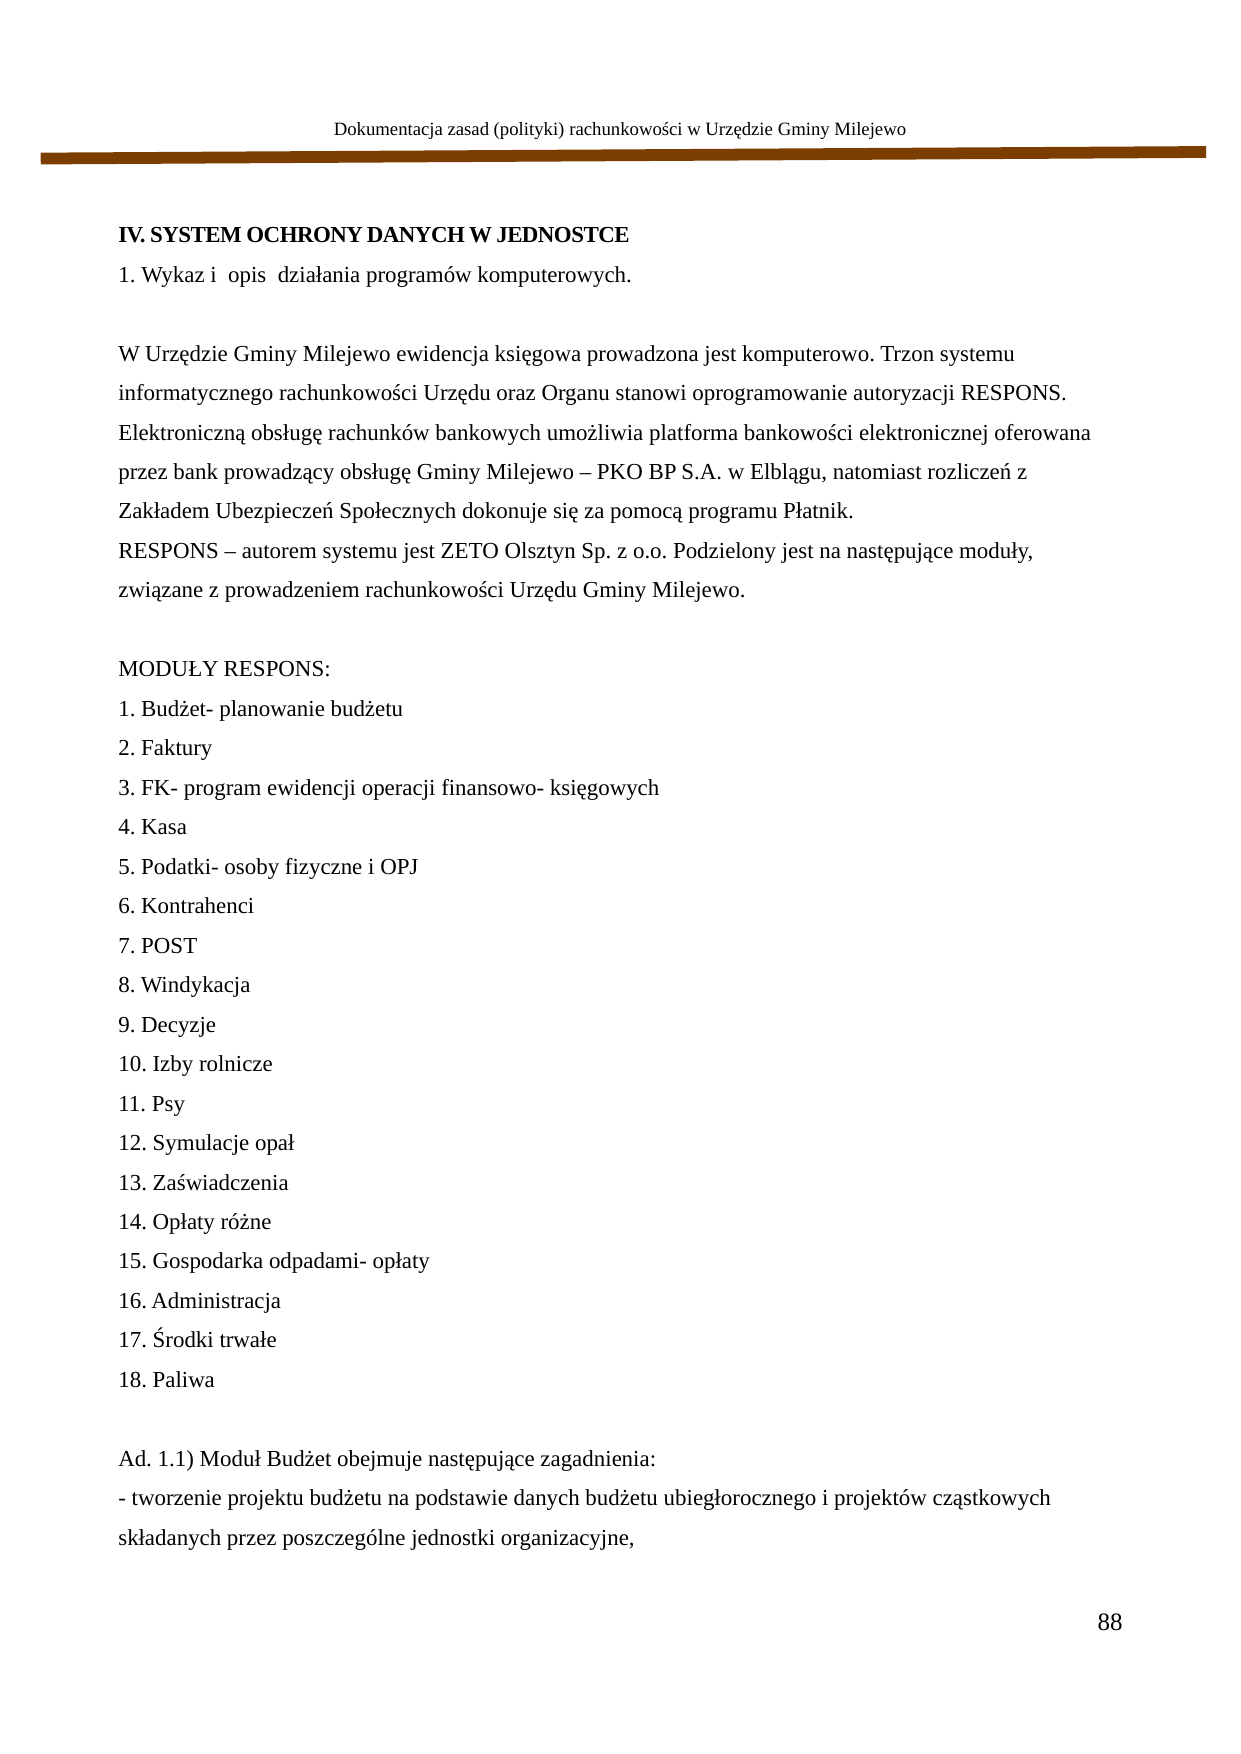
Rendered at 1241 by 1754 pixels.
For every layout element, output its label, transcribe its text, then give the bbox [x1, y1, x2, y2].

text 18. Paliwa [118, 1366, 1122, 1392]
text Elektroniczną obsługę rachunków bankowych umożliwia platforma bankowości elektronicznej oferowana przez bank prowadzący obsługę Gminy Milejewo – PKO BP S.A. w Elblągu, natomiast rozliczeń z Zakładem Ubezpieczeń Społecznych dokonuje się za pomocą programu Płatnik. [118, 418, 1122, 524]
text 12. Symulacje opał [118, 1129, 1122, 1156]
text 11. Psy [118, 1090, 1122, 1116]
text 17. Środki trwałe [118, 1327, 1122, 1353]
text RESPONS – autorem systemu jest ZETO Olsztyn Sp. z o.o. Podzielony jest na następujące moduły, związane z prowadzeniem rachunkowości Urzędu Gminy Milejewo. [118, 537, 1122, 603]
text 6. Kontrahenci [118, 892, 1122, 919]
text 5. Podatki- osoby fizyczne i OPJ [118, 853, 1122, 879]
text 1. Wykaz i opis działania programów komputerowych. [118, 261, 1122, 287]
text 13. Zaświadczenia [118, 1169, 1122, 1195]
text 9. Decyzje [118, 1011, 1122, 1037]
text 14. Opłaty różne [118, 1208, 1122, 1234]
text 16. Administracja [118, 1287, 1122, 1313]
text IV. SYSTEM OCHRONY DANYCH W JEDNOSTCE [118, 221, 1122, 247]
text - tworzenie projektu budżetu na podstawie danych budżetu ubiegłorocznego i projektów cząstkowych składanych przez poszczególne jednostki organizacyjne, [118, 1484, 1122, 1550]
text 3. FK- program ewidencji operacji finansowo- księgowych [118, 774, 1122, 800]
text 10. Izby rolnicze [118, 1050, 1122, 1077]
text 8. Windykacja [118, 971, 1122, 998]
text 15. Gospodarka odpadami- opłaty [118, 1248, 1122, 1274]
text MODUŁY RESPONS: [118, 655, 1122, 682]
text 7. POST [118, 932, 1122, 958]
text 4. Kasa [118, 813, 1122, 840]
text 2. Faktury [118, 734, 1122, 761]
text W Urzędzie Gminy Milejewo ewidencja księgowa prowadzona jest komputerowo. Trzon systemu informatycznego rachunkowości Urzędu oraz Organu stanowi oprogramowanie autoryzacji RESPONS. [118, 339, 1122, 405]
text Ad. 1.1) Moduł Budżet obejmuje następujące zagadnienia: [118, 1445, 1122, 1471]
text 1. Budżet- planowanie budżetu [118, 695, 1122, 721]
